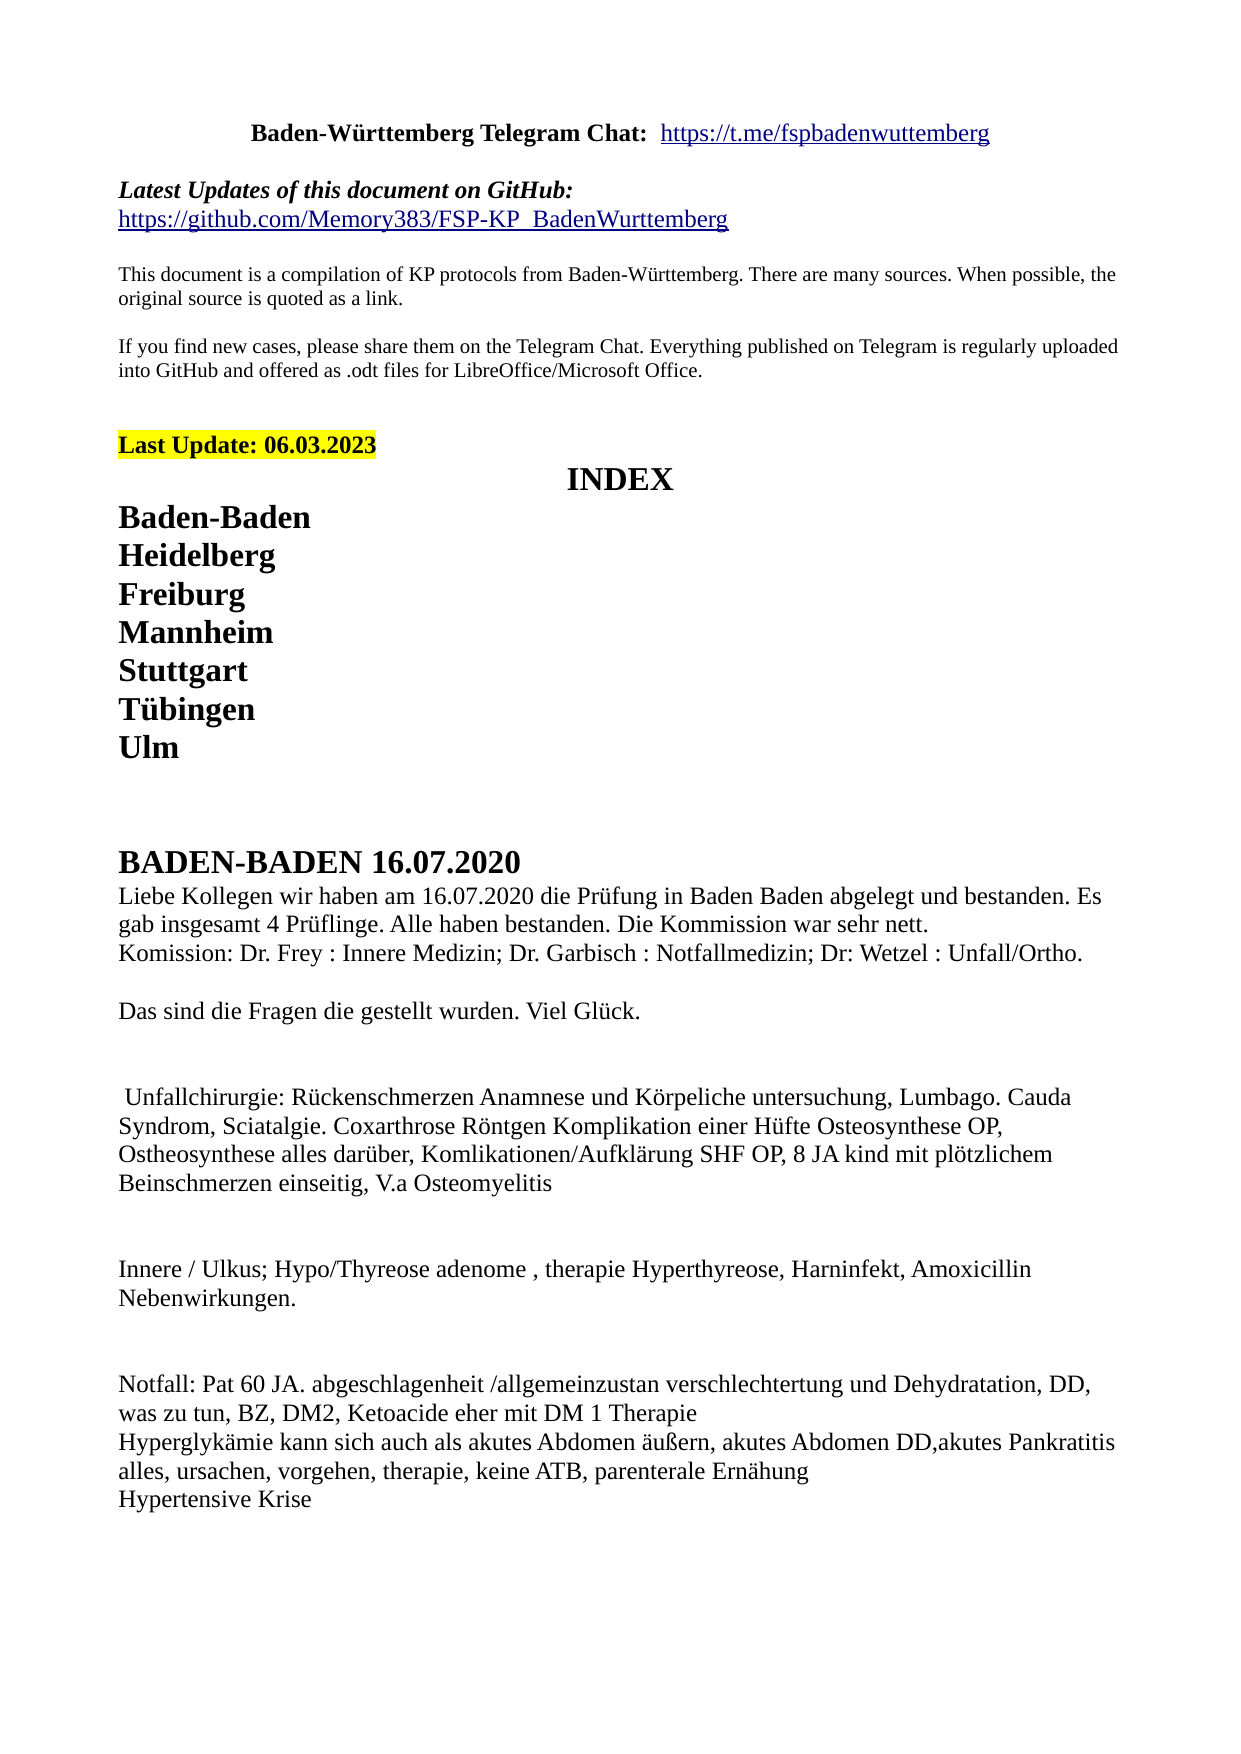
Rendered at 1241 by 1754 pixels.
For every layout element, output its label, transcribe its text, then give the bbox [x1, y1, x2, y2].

text Das sind die Fragen die gestellt wurden. Viel Glück. [118, 996, 1122, 1024]
text Hyperglykämie kann sich auch als akutes Abdomen äußern, akutes Abdomen DD,akutes Pankratitis alles, ursachen, vorgehen, therapie, keine ATB, parenterale Ernähung [118, 1427, 1122, 1484]
text This document is a compilation of KP protocols from Baden-Württemberg. There are many sources. When possible, the original source is quoted as a link. [118, 262, 1122, 310]
text Stuttgart [118, 651, 1122, 689]
text Latest Updates of this document on GitHub: [118, 176, 1122, 204]
text Hypertensive Krise [118, 1484, 1122, 1513]
text Mannheim [118, 612, 1122, 651]
text Last Update: 06.03.2023 [118, 430, 1122, 459]
text Heidelberg [118, 536, 1122, 574]
text Ulm [118, 727, 1122, 766]
text Baden-Baden [118, 497, 1122, 536]
text Liebe Kollegen wir haben am 16.07.2020 die Prüfung in Baden Baden abgelegt und bestanden. Es gab insgesamt 4 Prüflinge. Alle haben bestanden. Die Kommission war sehr nett. [118, 881, 1122, 938]
text Freiburg [118, 574, 1122, 612]
text Baden-Württemberg Telegram Chat: https://t.me/fspbadenwuttemberg [118, 118, 1122, 147]
text INDEX [118, 459, 1122, 497]
text Tübingen [118, 689, 1122, 727]
text Komission: Dr. Frey : Innere Medizin; Dr. Garbisch : Notfallmedizin; Dr: Wetzel : Unfall/Ortho. [118, 938, 1122, 967]
text https://github.com/Memory383/FSP-KP_BadenWurttemberg [118, 204, 1122, 233]
text If you find new cases, please share them on the Telegram Chat. Everything published on Telegram is regularly uploaded into GitHub and offered as .odt files for LibreOffice/Microsoft Office. [118, 334, 1122, 382]
text BADEN-BADEN 16.07.2020 [118, 842, 1122, 881]
text Innere / Ulkus; Hypo/Thyreose adenome , therapie Hyperthyreose, Harninfekt, Amoxicillin Nebenwirkungen. [118, 1254, 1122, 1312]
text Notfall: Pat 60 JA. abgeschlagenheit /allgemeinzustan verschlechtertung und Dehydratation, DD, was zu tun, BZ, DM2, Ketoacide eher mit DM 1 Therapie [118, 1369, 1122, 1427]
text Unfallchirurgie: Rückenschmerzen Anamnese und Körpeliche untersuchung, Lumbago. Cauda Syndrom, Sciatalgie. Coxarthrose Röntgen Komplikation einer Hüfte Osteosynthese OP, Ostheosynthese alles darüber, Komlikationen/Aufklärung SHF OP, 8 JA kind mit plötzlichem Beinschmerzen einseitig, V.a Osteomyelitis [118, 1082, 1122, 1197]
